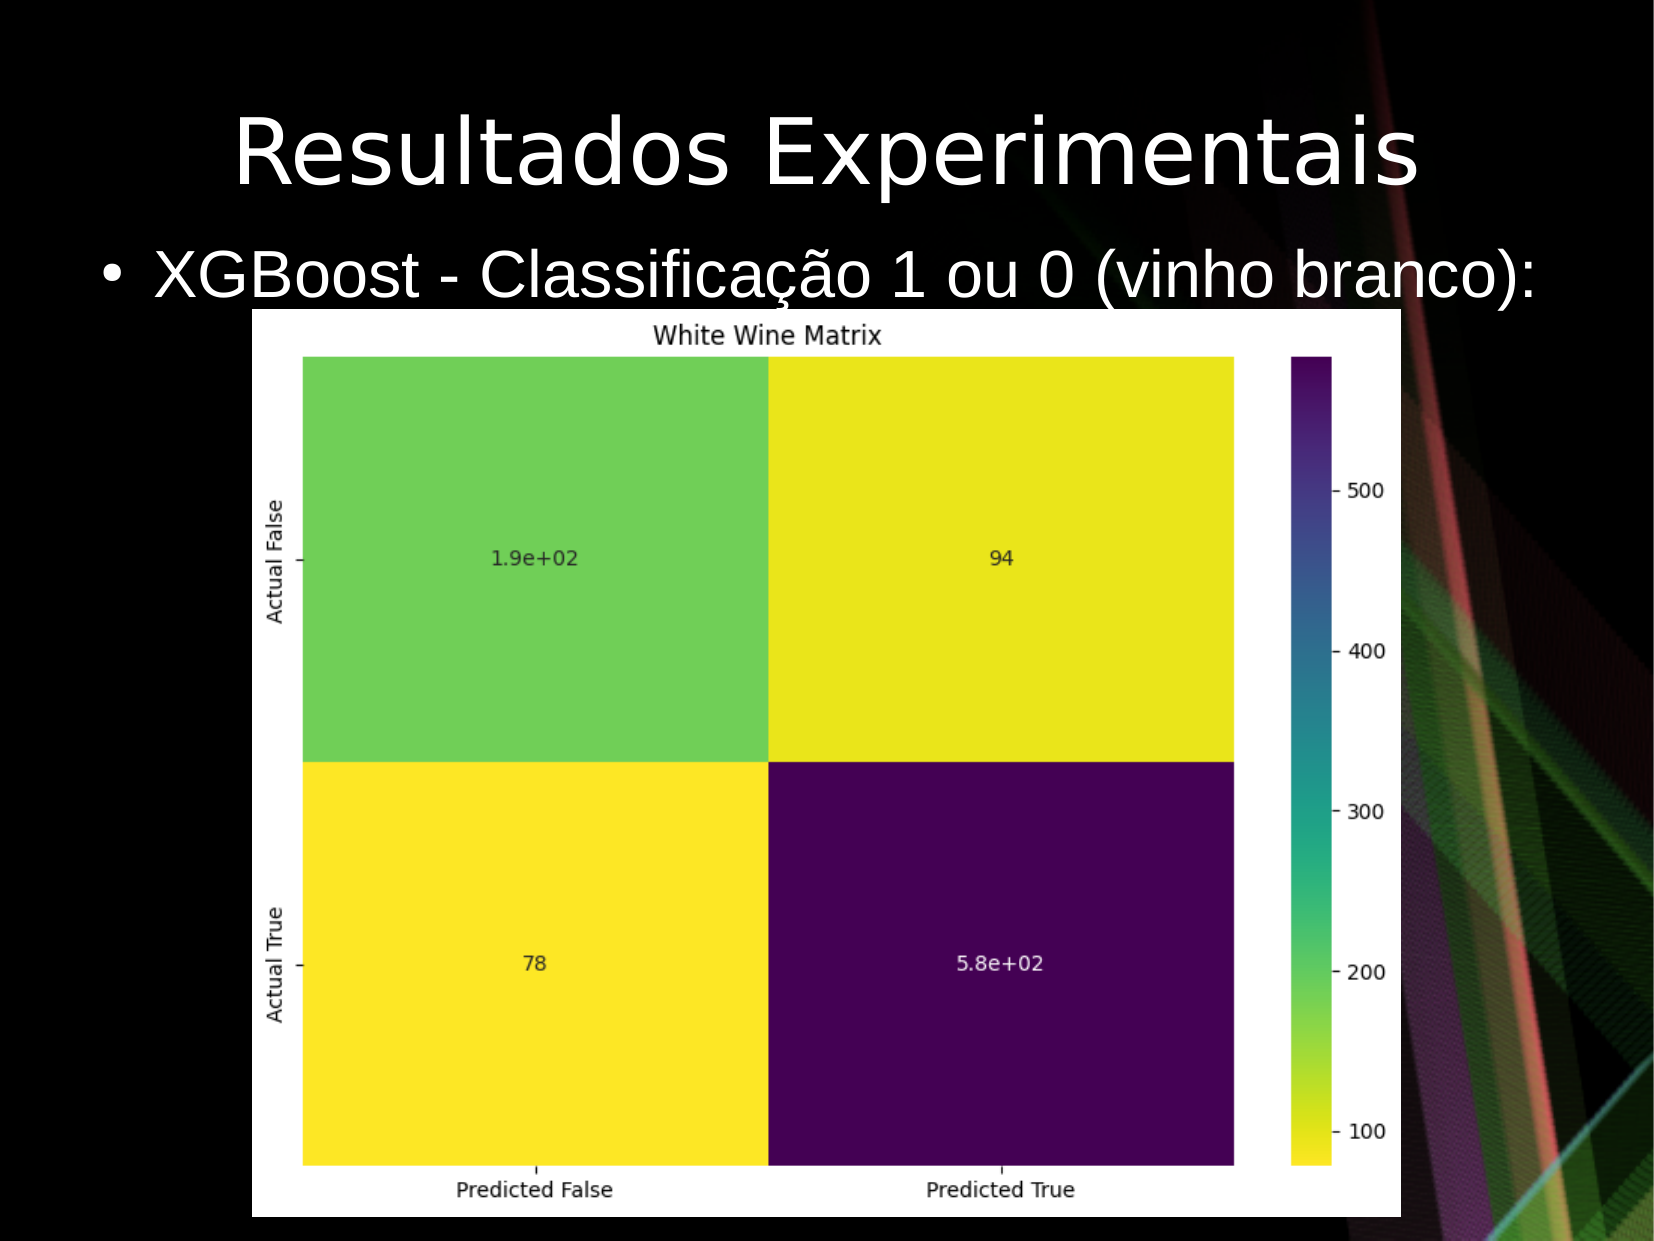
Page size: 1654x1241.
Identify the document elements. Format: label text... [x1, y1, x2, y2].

picture [0, 0, 1654, 1241]
list XGBoost - Classificação 1 ou 0 (vinho branco): [82, 237, 1595, 1016]
title Resultados Experimentais [82, 49, 1571, 237]
